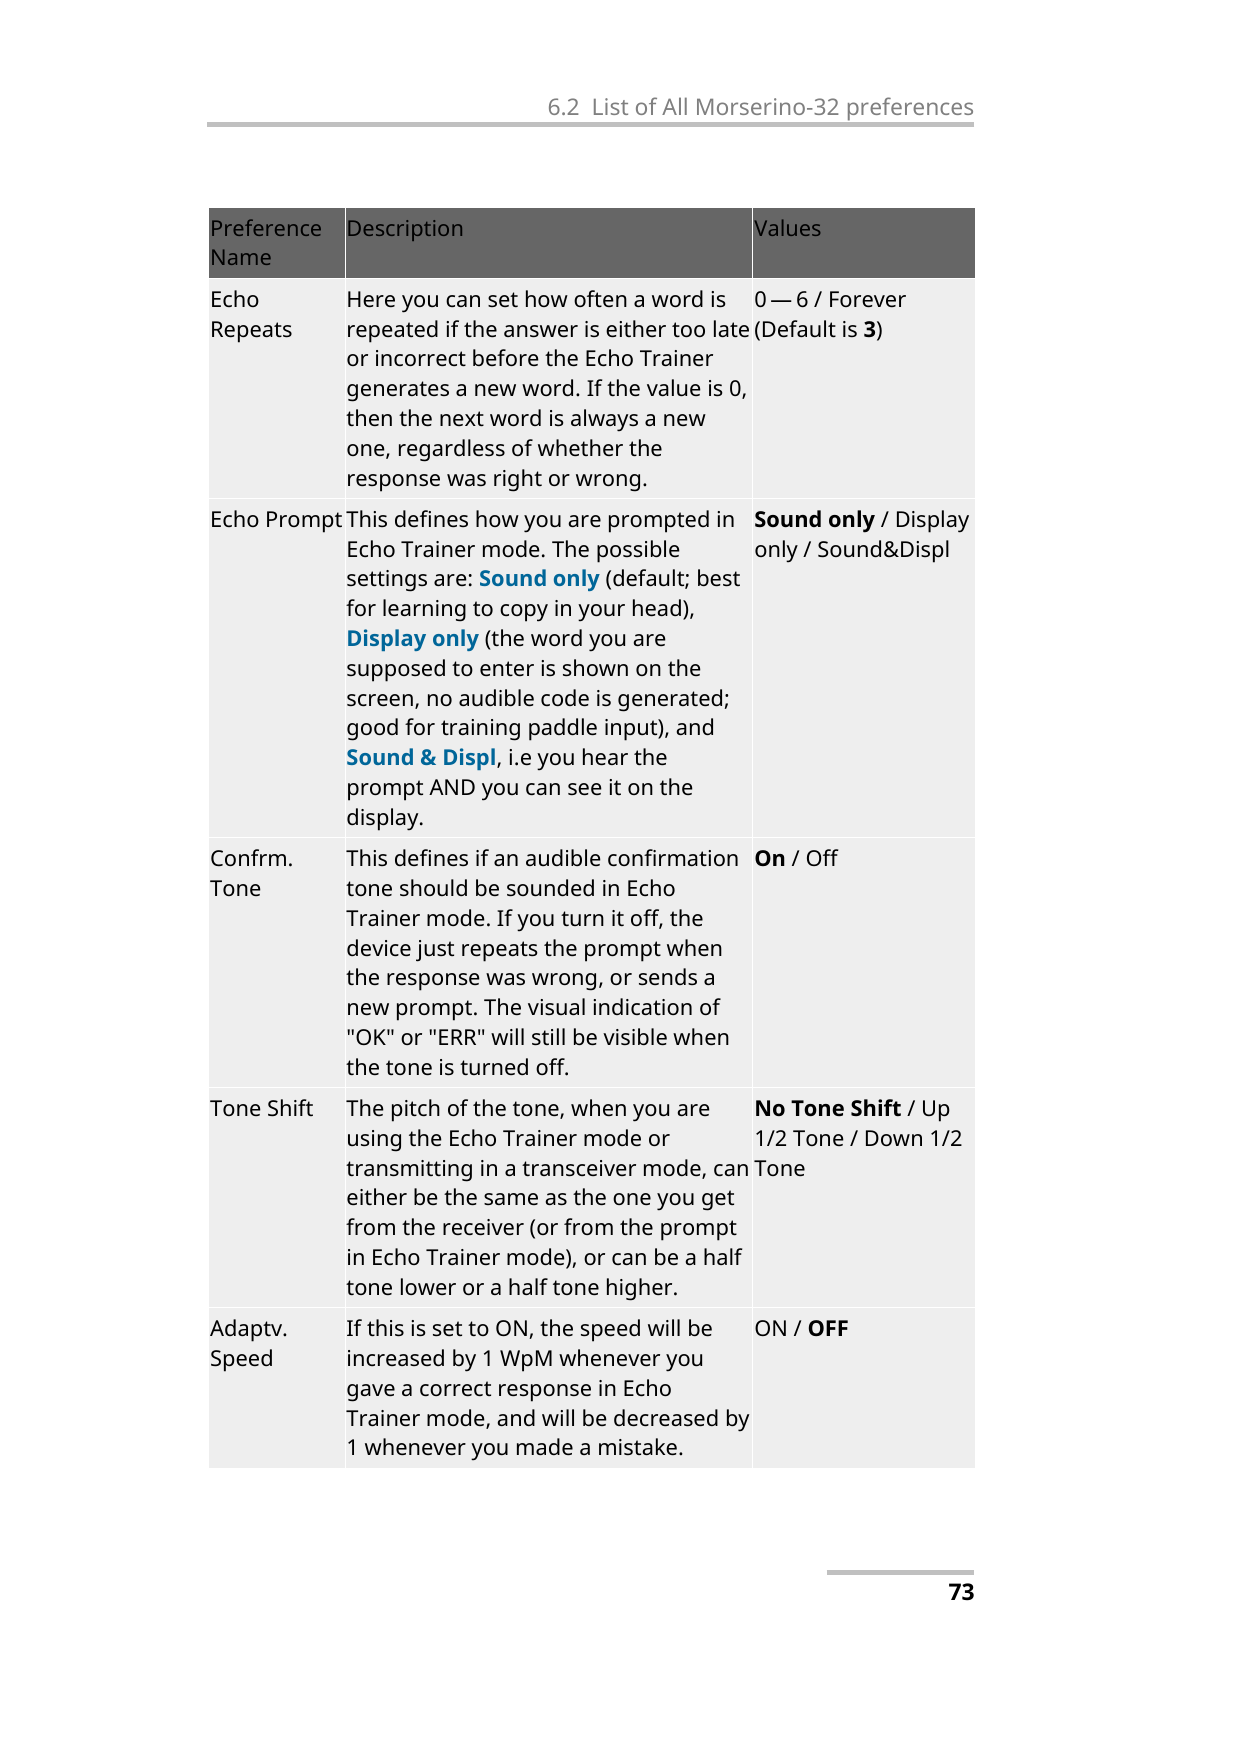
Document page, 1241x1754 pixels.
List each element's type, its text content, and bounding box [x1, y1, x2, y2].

table_cell Confrm. Tone [209, 838, 345, 1087]
table_header Preference Name [209, 208, 345, 278]
table_cell Tone Shift [209, 1088, 345, 1307]
table_cell ON / OFF [753, 1308, 975, 1468]
table_cell Here you can set how often a word is repeated if the answer is either too late or incorrect before the Echo Trainer generates a new word. If the value is 0, then the next word is always a new one, regardless of whether the response was right or wrong. [346, 279, 752, 498]
table_header Values [753, 208, 975, 278]
table_cell Echo Prompt [209, 499, 345, 837]
table_cell No Tone Shift / Up 1/2 Tone / Down 1/2 Tone [753, 1088, 975, 1307]
table_cell 0 — 6 / Forever (Default is 3) [753, 279, 975, 498]
table_cell On / Off [753, 838, 975, 1087]
table_cell This defines how you are prompted in Echo Trainer mode. The possible settings are: Sound only (default; best for learning to copy in your head), Display only (the word you are supposed to enter is shown on the screen, no audible code is generated; good for training paddle input), and Sound & Displ, i.e you hear the prompt AND you can see it on the display. [346, 499, 752, 837]
table_cell Echo Repeats [209, 279, 345, 498]
table_cell The pitch of the tone, when you are using the Echo Trainer mode or transmitting in a transceiver mode, can either be the same as the one you get from the receiver (or from the prompt in Echo Trainer mode), or can be a half tone lower or a half tone higher. [346, 1088, 752, 1307]
table_cell This defines if an audible confirmation tone should be sounded in Echo Trainer mode. If you turn it off, the device just repeats the prompt when the response was wrong, or sends a new prompt. The visual indication of "OK" or "ERR" will still be visible when the tone is turned off. [346, 838, 752, 1087]
table_cell Sound only / Display only / Sound&Displ [753, 499, 975, 837]
table_header Description [346, 208, 752, 278]
table_cell Adaptv. Speed [209, 1308, 345, 1468]
table_cell If this is set to ON, the speed will be increased by 1 WpM whenever you gave a correct response in Echo Trainer mode, and will be decreased by 1 whenever you made a mistake. [346, 1308, 752, 1468]
